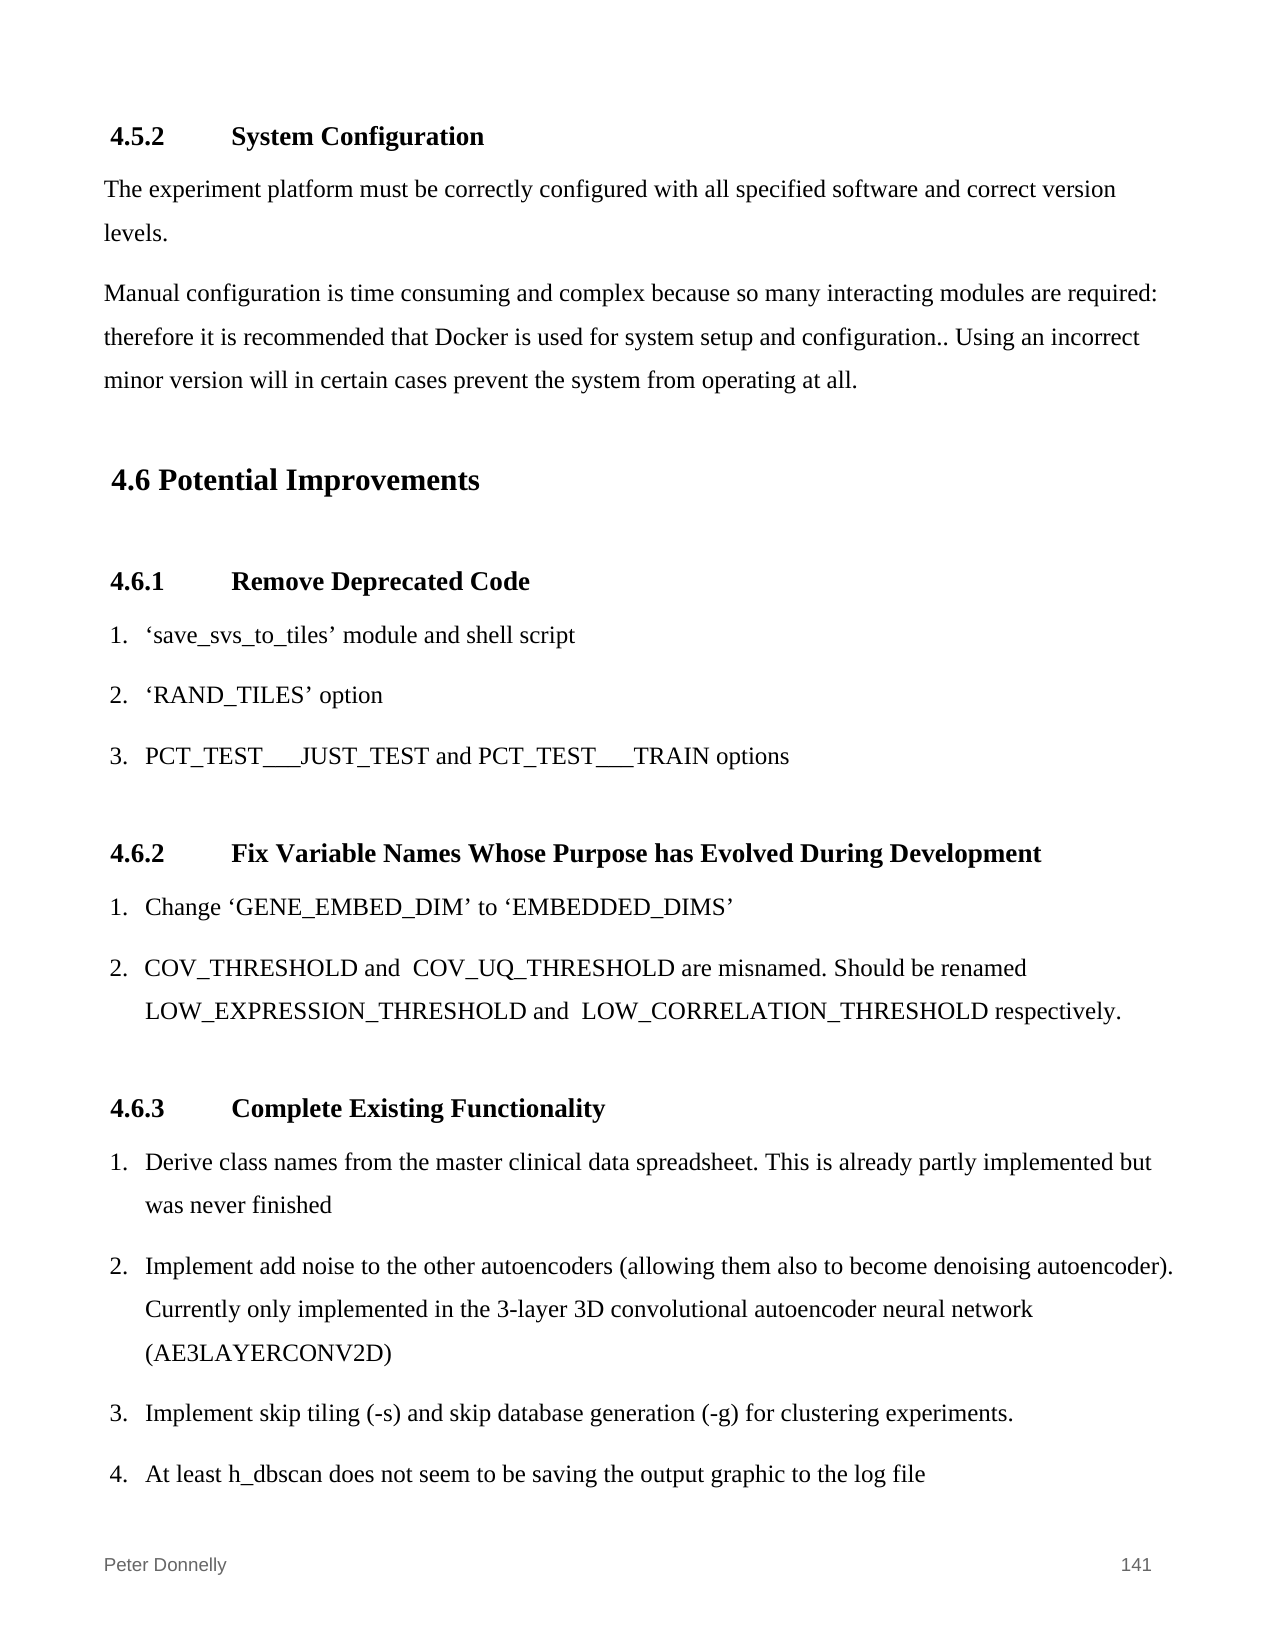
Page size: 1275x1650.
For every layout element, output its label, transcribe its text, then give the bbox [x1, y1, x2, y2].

text The experiment platform must be correctly configured with all specified software and correct version levels. [103, 174, 1181, 246]
list ‘save_svs_to_tiles’ module and shell script [109, 620, 1181, 648]
list Derive class names from the master clinical data spreadsheet. This is already partly implemented but was never finished [109, 1147, 1181, 1219]
list ‘RAND_TILES’ option [109, 681, 1181, 709]
list PCT_TEST___JUST_TEST and PCT_TEST___TRAIN options [109, 741, 1181, 770]
subtitle Potential Improvements [103, 461, 1181, 497]
list Implement add noise to the other autoencoders (allowing them also to become denoising autoencoder). Currently only implemented in the 3-layer 3D convolutional autoencoder neural network (AE3LAYERCONV2D) [109, 1251, 1181, 1366]
list COV_THRESHOLD and COV_UQ_THRESHOLD are misnamed. Should be renamed LOW_EXPRESSION_THRESHOLD and LOW_CORRELATION_THRESHOLD respectively. [109, 953, 1181, 1025]
subtitle Remove Deprecated Code [103, 565, 1181, 596]
subtitle System Configuration [103, 120, 1181, 151]
text Manual configuration is time consuming and complex because so many interacting modules are required: therefore it is recommended that Docker is used for system setup and configuration.. Using an incorrect minor version will in certain cases prevent the system from operating at all. [103, 278, 1181, 393]
subtitle Fix Variable Names Whose Purpose has Evolved During Development [103, 838, 1181, 869]
list At least h_dbscan does not seem to be saving the output graphic to the log file [109, 1459, 1181, 1488]
subtitle Complete Existing Functionality [103, 1093, 1181, 1124]
list Change ‘GENE_EMBED_DIM’ to ‘EMBEDDED_DIMS’ [109, 892, 1181, 921]
list Implement skip tiling (-s) and skip database generation (-g) for clustering experiments. [109, 1398, 1181, 1427]
